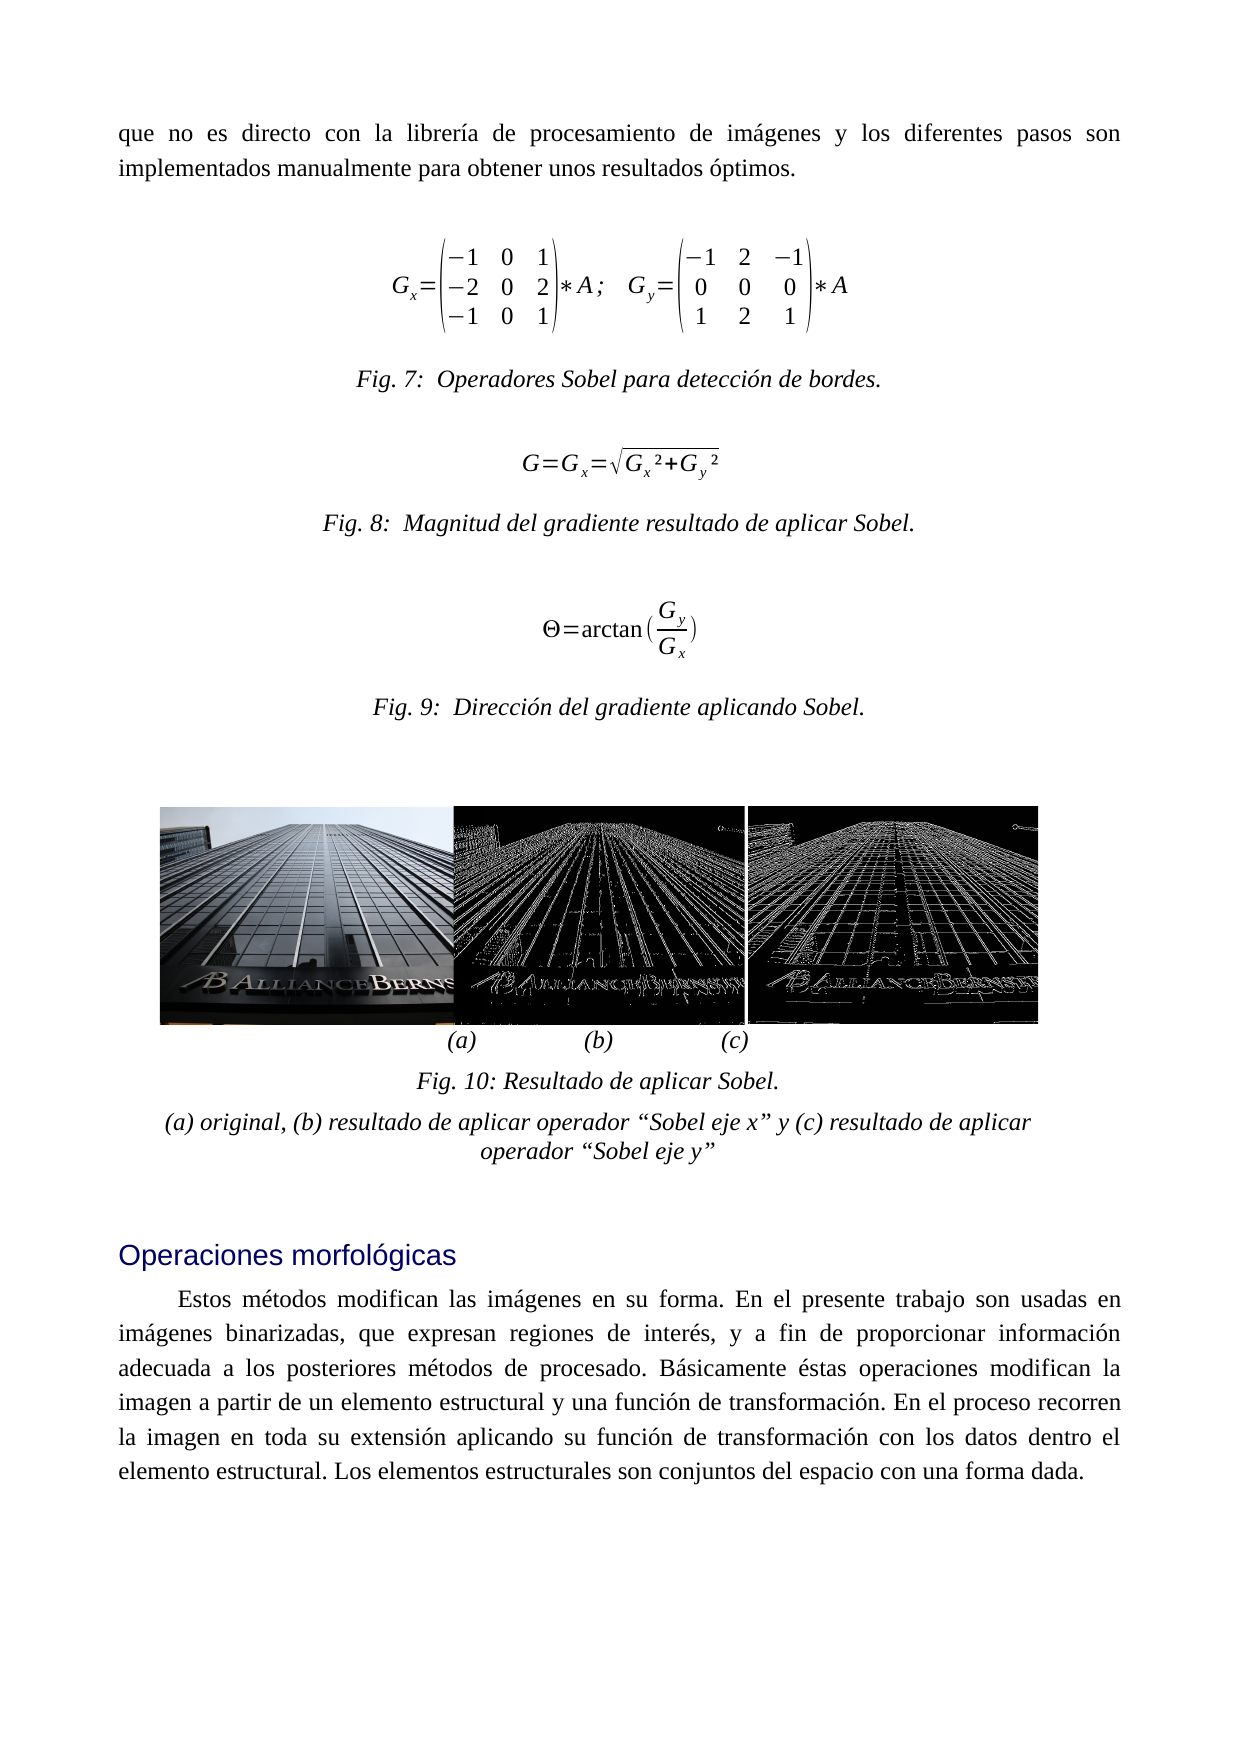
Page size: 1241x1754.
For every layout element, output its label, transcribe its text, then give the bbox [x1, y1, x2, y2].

text Fig. 10: Resultado de aplicar Sobel. [160, 1066, 1038, 1095]
text que no es directo con la librería de procesamiento de imágenes y los diferentes pasos son implementados manualmente para obtener unos resultados óptimos. [118, 118, 1122, 181]
picture [748, 806, 1039, 1024]
text Fig. 8: Magnitud del gradiente resultado de aplicar Sobel. [300, 446, 940, 537]
picture [159, 806, 745, 1025]
subtitle Operaciones morfológicas [118, 1238, 1122, 1271]
text (a) original, (b) resultado de aplicar operador “Sobel eje x” y (c) resultado de aplicar operador “Sobel eje y” [160, 1107, 1038, 1165]
text (a) (b) (c) [160, 1025, 1038, 1053]
text Estos métodos modifican las imágenes en su forma. En el presente trabajo son usadas en imágenes binarizadas, que expresan regiones de interés, y a fin de proporcionar información adecuada a los posteriores métodos de procesado. Básicamente éstas operaciones modifican la imagen a partir de un elemento estructural y una función de transformación. En el proceso recorren la imagen en toda su extensión aplicando su función de transformación con los datos dentro el elemento estructural. Los elementos estructurales son conjuntos del espacio con una forma dada. [118, 1284, 1122, 1485]
text Fig. 7: Operadores Sobel para detección de bordes. [332, 234, 908, 393]
text Fig. 9: Dirección del gradiente aplicando Sobel. [332, 596, 908, 720]
